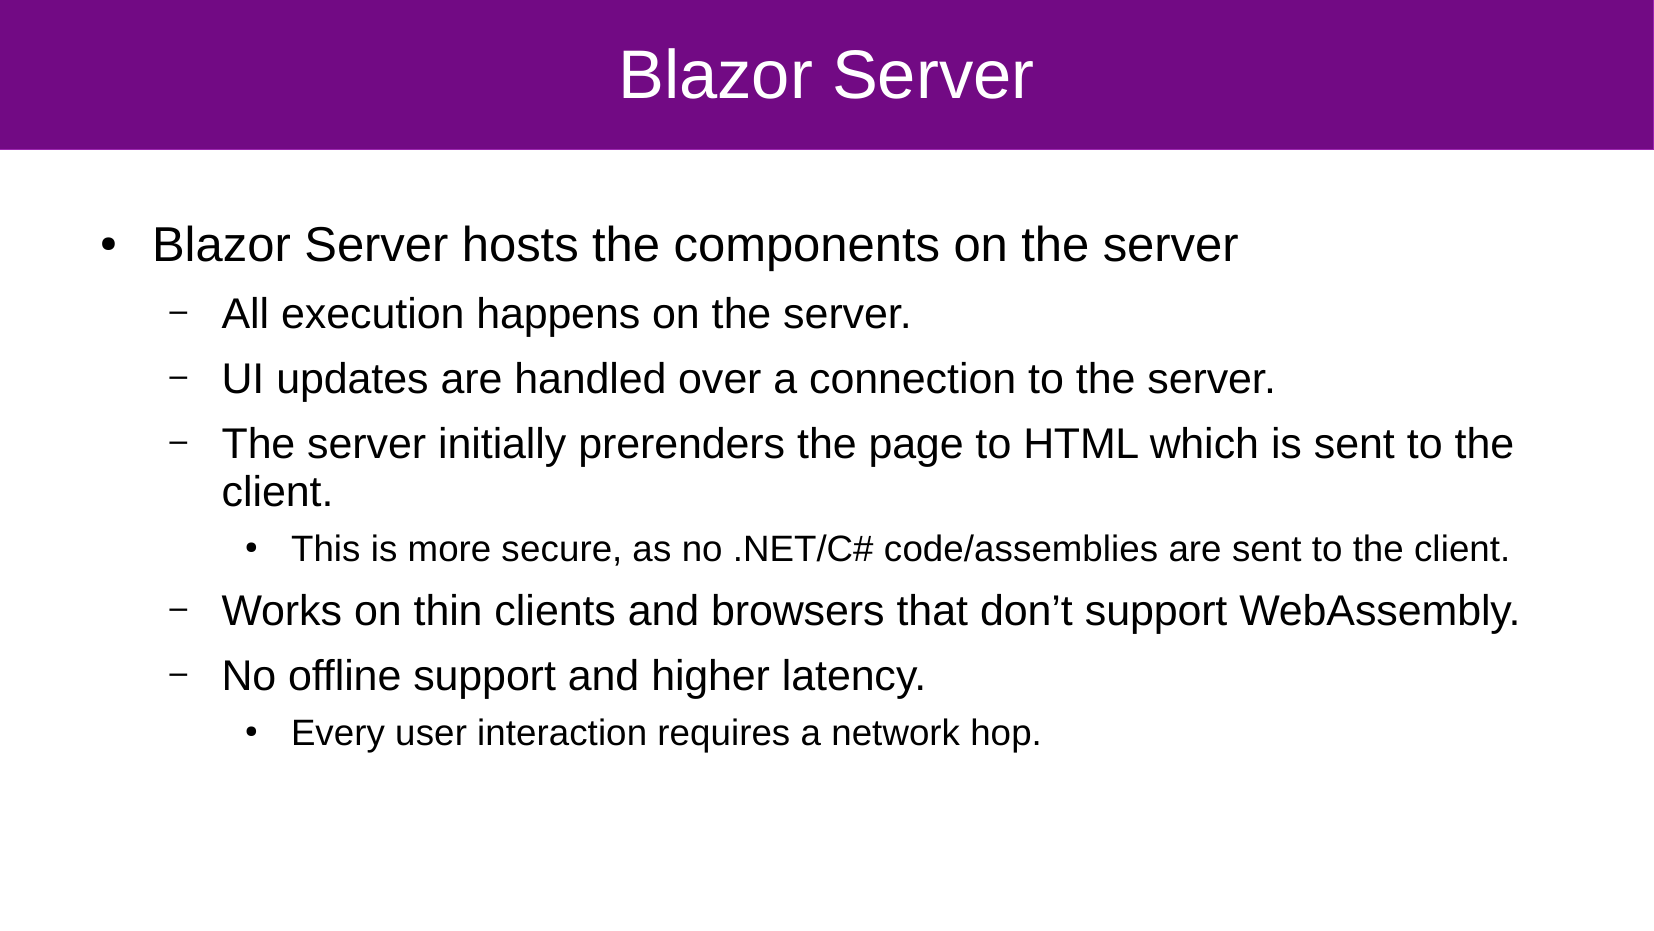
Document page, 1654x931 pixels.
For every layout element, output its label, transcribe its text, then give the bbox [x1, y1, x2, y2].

list Blazor Server hosts the components on the server All execution happens on the server. UI updates are handled over a connection to the server. The server initially prerenders the page to HTML which is sent to the client. This is more secure, as no .NET/C# code/assemblies are sent to the client. Works on thin clients and browsers that don’t support WebAssembly. No offline support and higher latency. Every user interaction requires a network hop. [82, 217, 1571, 757]
title Blazor Server [82, 0, 1571, 150]
